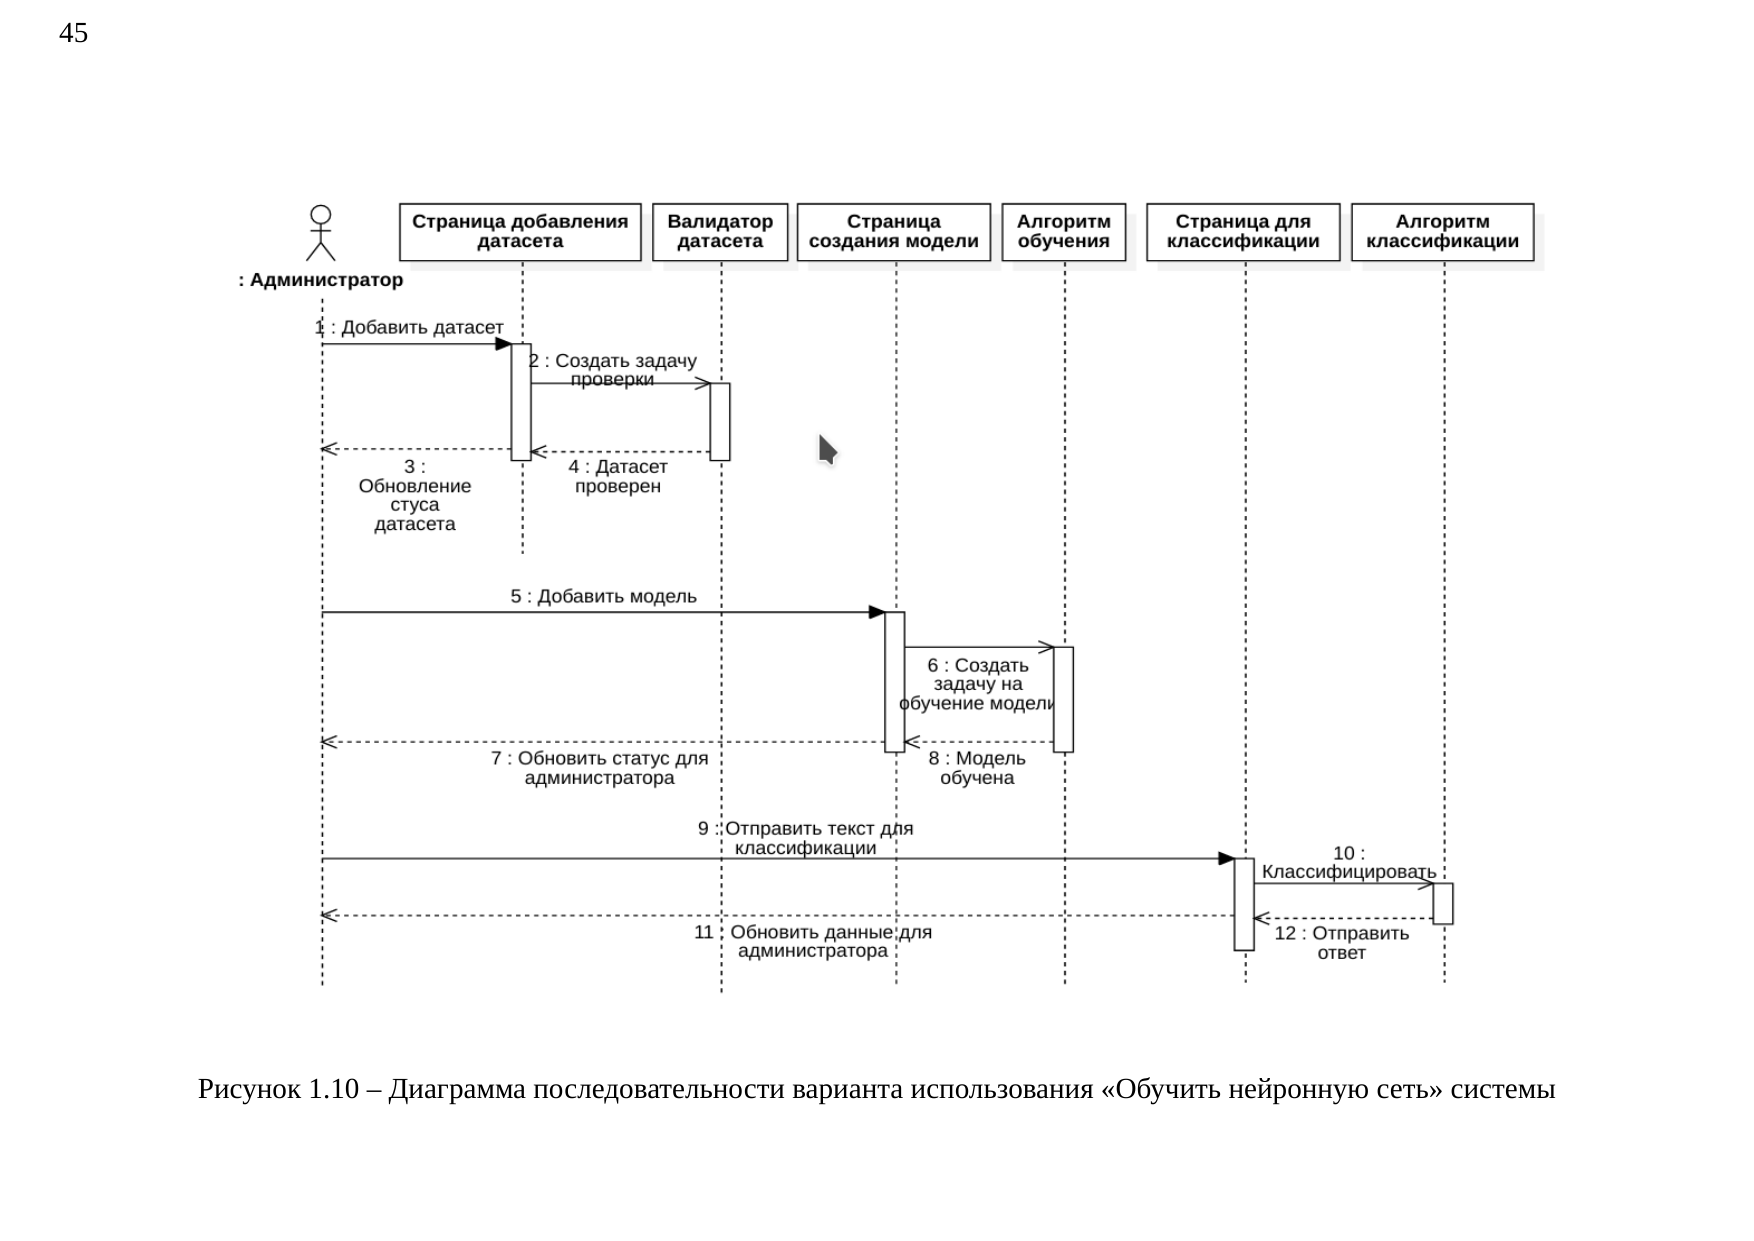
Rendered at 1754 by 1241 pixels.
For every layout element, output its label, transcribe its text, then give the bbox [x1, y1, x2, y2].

text Рисунок 1.10 – Диаграмма последовательности варианта использования «Обучить нейронную сеть» системы [118, 1072, 1636, 1105]
